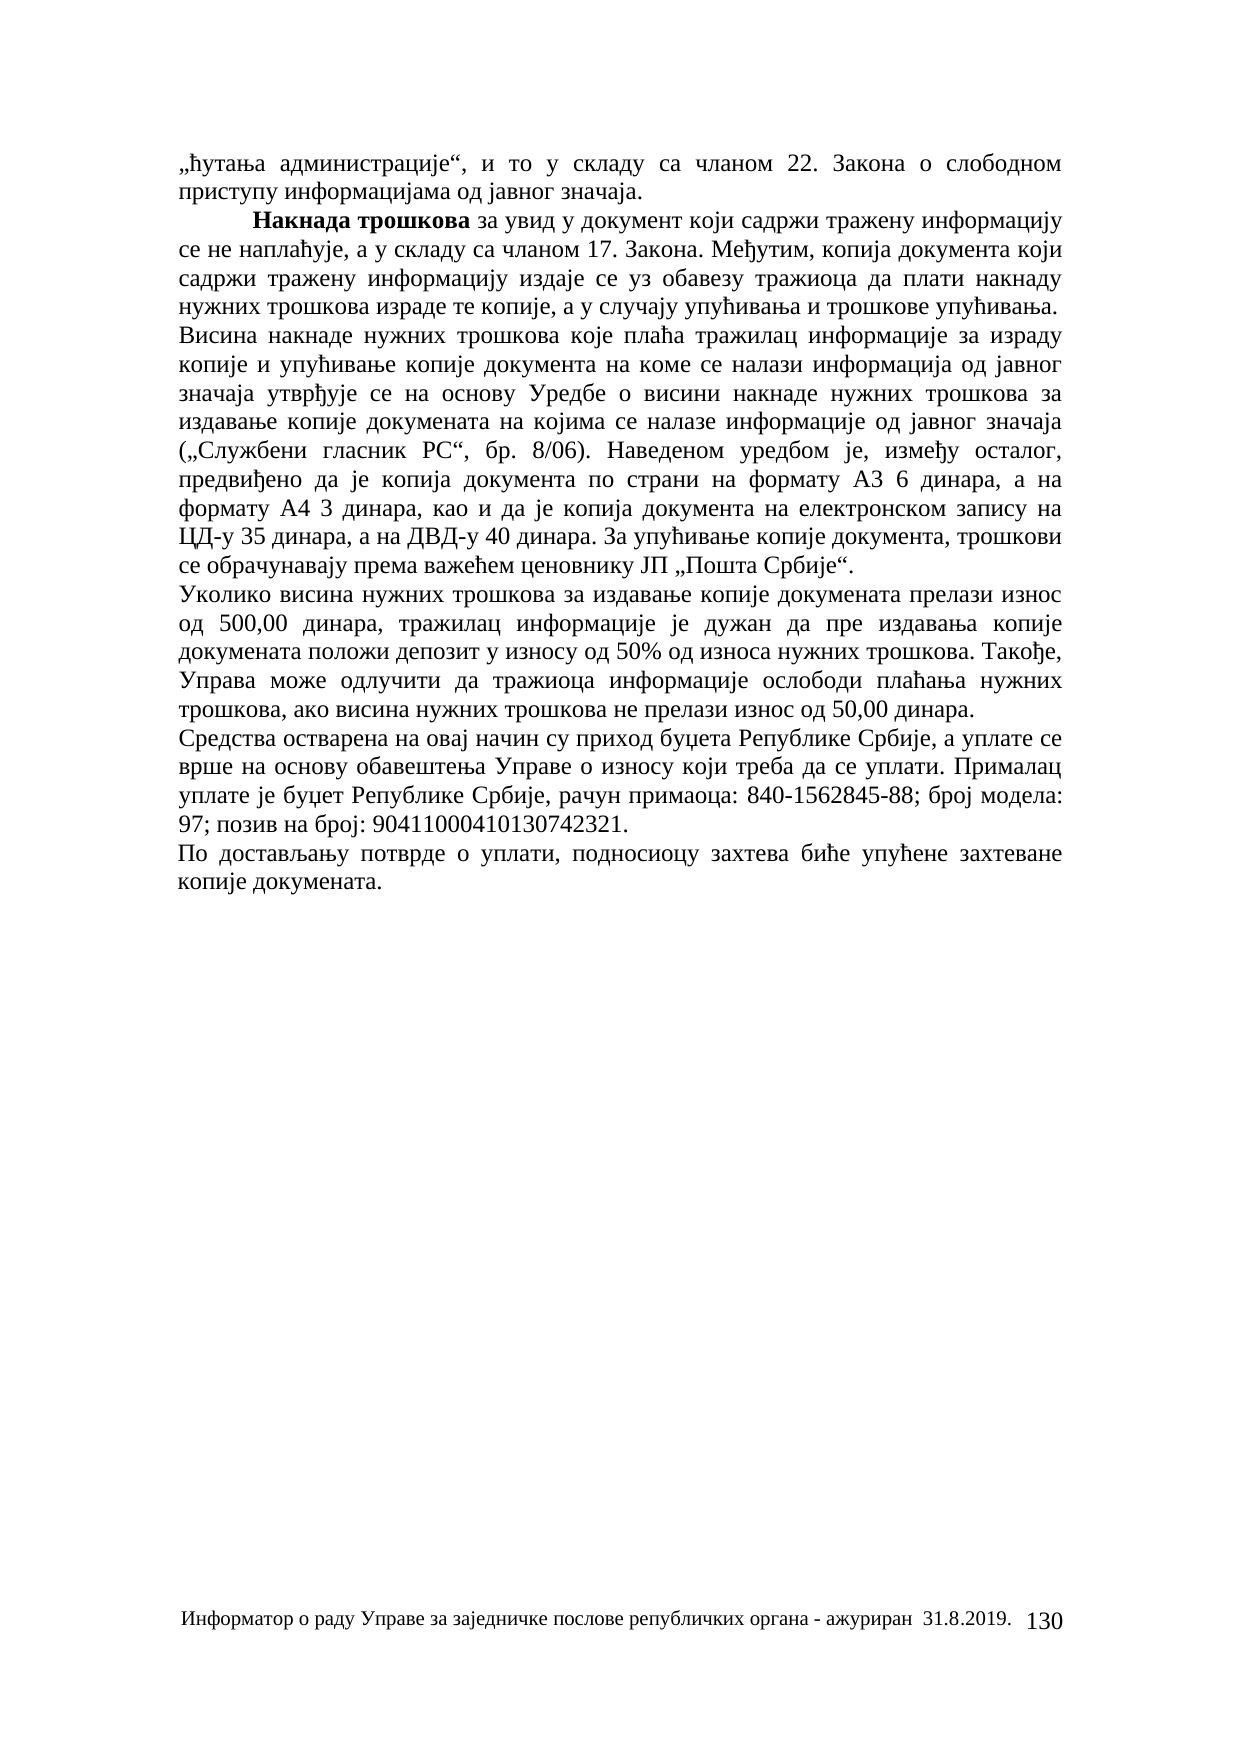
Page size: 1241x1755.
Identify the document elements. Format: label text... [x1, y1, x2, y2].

text Накнада трошкова за увид у документ који садржи тражену информацију се не наплаћује, а у складу са чланом 17. Закона. Међутим, копија документа који садржи тражену информацију издаје се уз обавезу тражиоца да плати накнаду нужних трошкова израде те копије, а у случају упућивања и трошкове упућивања. [178, 205, 1063, 320]
text Уколико висина нужних трошкова за издавање копије докумената прелази износ од 500,00 динара, тражилац информације је дужан да пре издавања копије докумената положи депозит у износу од 50% од износа нужних трошкова. Такође, Управа може одлучити да тражиоца информације ослободи плаћања нужних трошкова, ако висина нужних трошкова не прелази износ од 50,00 динара. [178, 579, 1063, 723]
text По достављању потврде о уплати, подносиоцу захтева биће упућене захтеване копије докумената. [177, 838, 1063, 895]
text „ћутања администрације“, и то у складу са чланом 22. Закона о слободном приступу информацијама од јавног значаја. [178, 148, 1063, 205]
text Средства остварена на овај начин су приход буџета Републике Србије, а уплате се врше на основу обавештења Управе о износу који треба да се уплати. Прималац уплате је буџет Републике Србије, рачун примаоца: 840-1562845-88; број модела: 97; позив на број: 90411000410130742321. [178, 723, 1063, 838]
text Висина накнаде нужних трошкова које плаћа тражилац информације за израду копије и упућивање копије документа на коме се налази информација од јавног значаја утврђује се на основу Уредбе о висини накнаде нужних трошкова за издавање копије докумената на којима се налазе информације од јавног значаја („Службени гласник РС“, бр. 8/06). Наведеном уредбом је, између осталог, предвиђено да је копија документа по страни на формату А3 6 динара, а на формату А4 3 динара, као и да је копија документа на електронском запису на ЦД-у 35 динара, а на ДВД-у 40 динара. За упућивање копије документа, трошкови се обрачунавају према важећем ценовнику ЈП „Пошта Србије“. [178, 320, 1063, 579]
